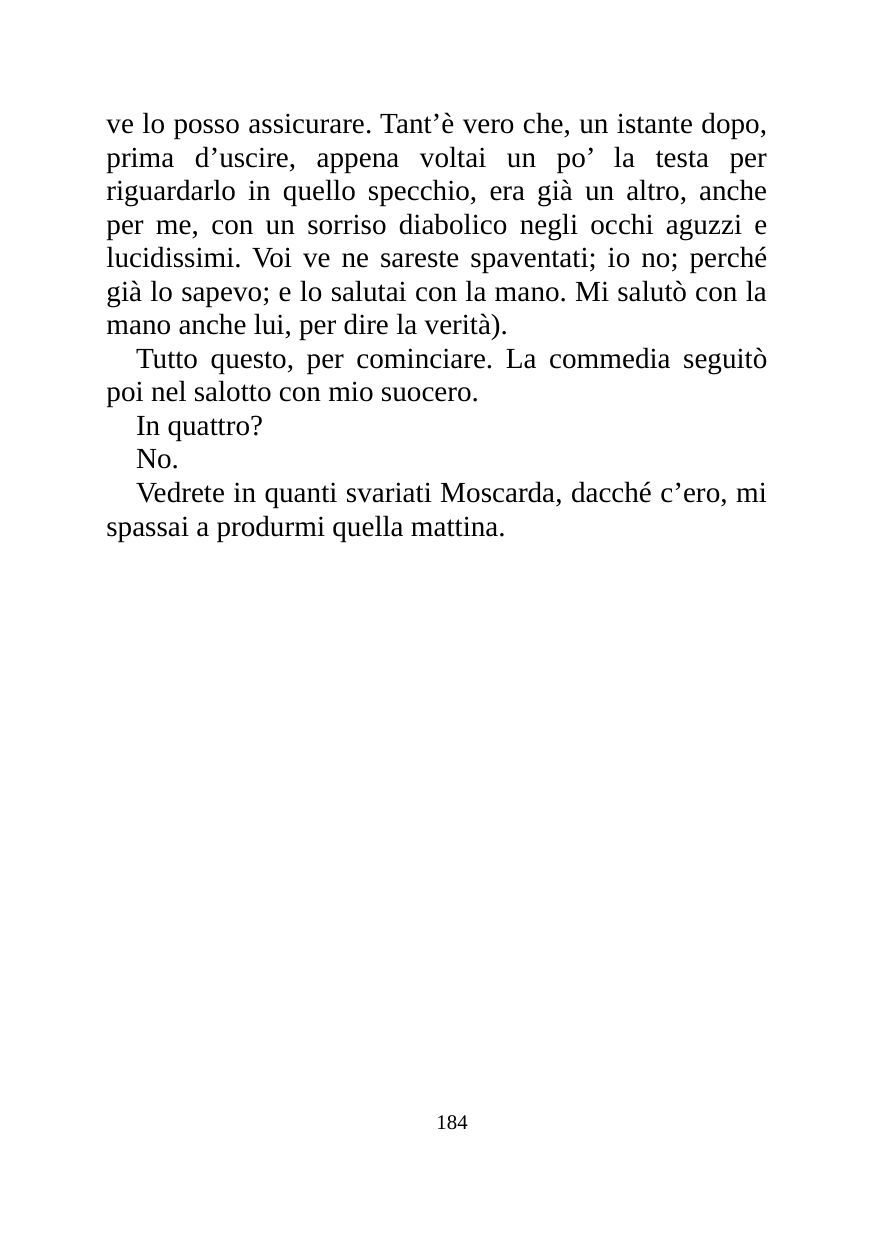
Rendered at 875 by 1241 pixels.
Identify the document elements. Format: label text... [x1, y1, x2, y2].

text No. [106, 442, 768, 475]
text Tutto questo, per cominciare. La commedia seguitò poi nel salotto con mio suocero. [106, 341, 768, 408]
text Vedrete in quanti svariati Moscarda, dacché c’ero, mi spassai a produrmi quella mattina. [106, 475, 768, 542]
text In quattro? [106, 408, 768, 442]
text ve lo posso assicurare. Tant’è vero che, un istante dopo, prima d’uscire, appena voltai un po’ la testa per riguardarlo in quello specchio, era già un altro, anche per me, con un sorriso diabolico negli occhi aguzzi e lucidissimi. Voi ve ne sareste spaventati; io no; perché già lo sapevo; e lo salutai con la mano. Mi salutò con la mano anche lui, per dire la verità). [106, 106, 768, 341]
